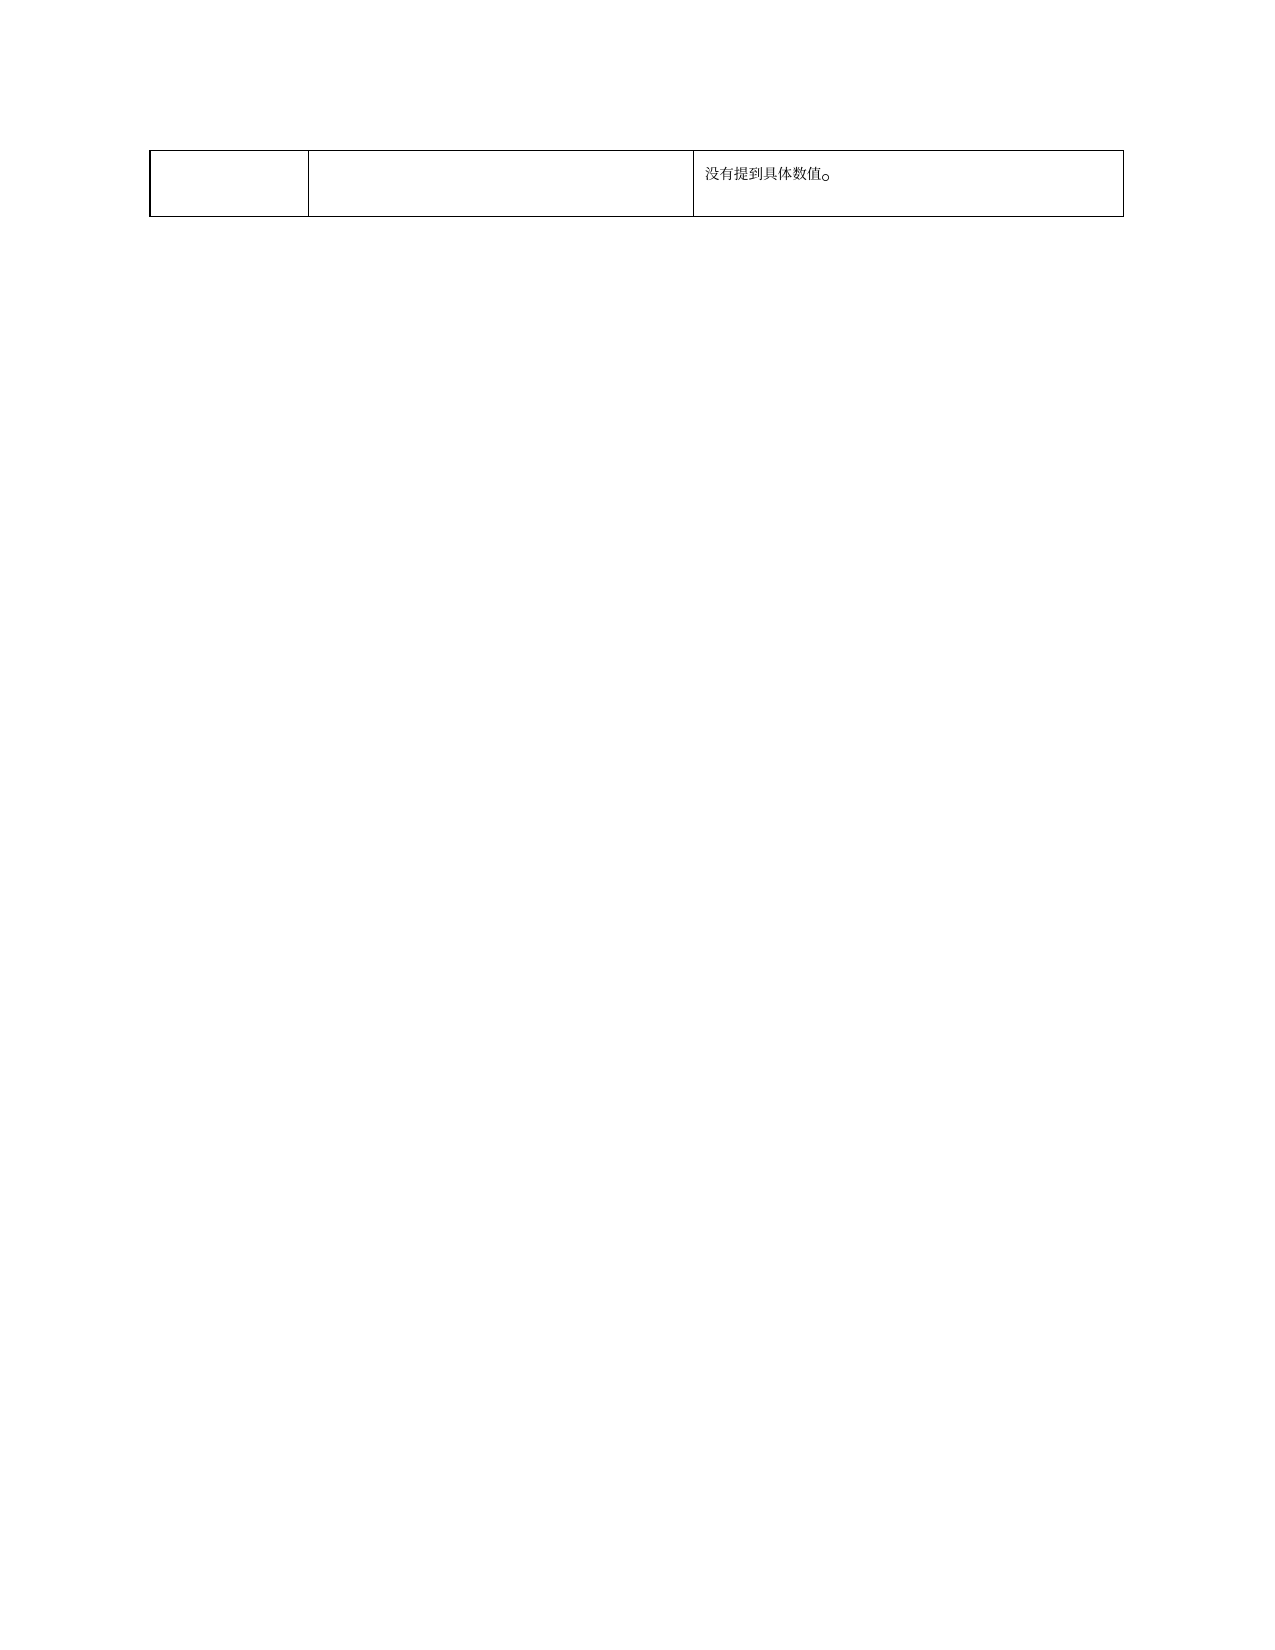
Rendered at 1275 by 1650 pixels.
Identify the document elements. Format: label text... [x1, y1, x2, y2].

table_cell 没有提到具体数值。 [694, 151, 1123, 216]
table_cell [151, 151, 308, 216]
table_cell [309, 151, 693, 216]
